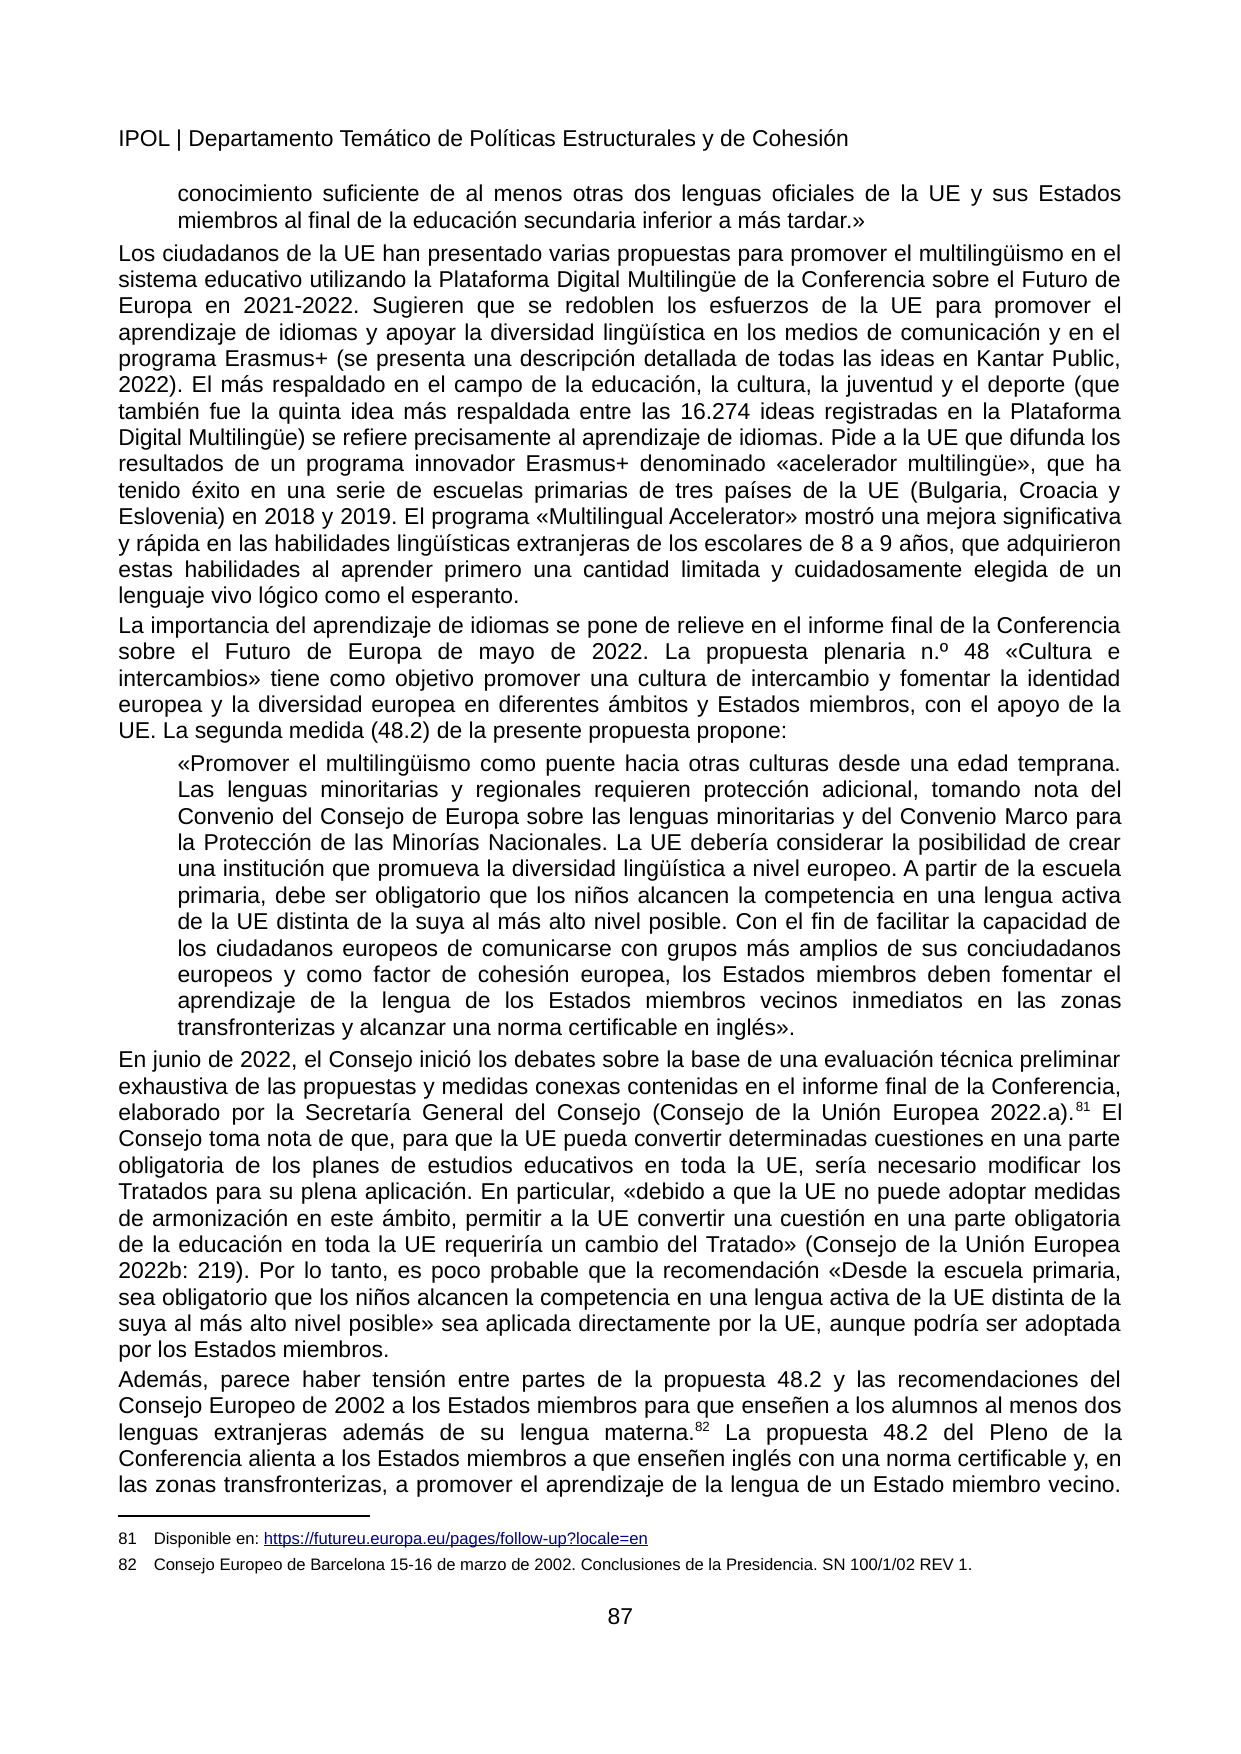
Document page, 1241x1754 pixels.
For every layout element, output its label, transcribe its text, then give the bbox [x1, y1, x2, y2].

text La importancia del aprendizaje de idiomas se pone de relieve en el informe final de la Conferencia sobre el Futuro de Europa de mayo de 2022. La propuesta plenaria n.º 48 «Cultura e intercambios» tiene como objetivo promover una cultura de intercambio y fomentar la identidad europea y la diversidad europea en diferentes ámbitos y Estados miembros, con el apoyo de la UE. La segunda medida (48.2) de la presente propuesta propone: [118, 612, 1122, 743]
text «Promover el multilingüismo como puente hacia otras culturas desde una edad temprana. Las lenguas minoritarias y regionales requieren protección adicional, tomando nota del Convenio del Consejo de Europa sobre las lenguas minoritarias y del Convenio Marco para la Protección de las Minorías Nacionales. La UE debería considerar la posibilidad de crear una institución que promueva la diversidad lingüística a nivel europeo. A partir de la escuela primaria, debe ser obligatorio que los niños alcancen la competencia en una lengua activa de la UE distinta de la suya al más alto nivel posible. Con el fin de facilitar la capacidad de los ciudadanos europeos de comunicarse con grupos más amplios de sus conciudadanos europeos y como factor de cohesión europea, los Estados miembros deben fomentar el aprendizaje de la lengua de los Estados miembros vecinos inmediatos en las zonas transfronterizas y alcanzar una norma certificable en inglés». [177, 750, 1122, 1040]
text conocimiento suficiente de al menos otras dos lenguas oficiales de la UE y sus Estados miembros al final de la educación secundaria inferior a más tardar.» [177, 180, 1122, 233]
text En junio de 2022, el Consejo inició los debates sobre la base de una evaluación técnica preliminar exhaustiva de las propuestas y medidas conexas contenidas en el informe final de la Conferencia, elaborado por la Secretaría General del Consejo (Consejo de la Unión Europea 2022.a). El Consejo toma nota de que, para que la UE pueda convertir determinadas cuestiones en una parte obligatoria de los planes de estudios educativos en toda la UE, sería necesario modificar los Tratados para su plena aplicación. En particular, «debido a que la UE no puede adoptar medidas de armonización en este ámbito, permitir a la UE convertir una cuestión en una parte obligatoria de la educación en toda la UE requeriría un cambio del Tratado» (Consejo de la Unión Europea 2022b: 219). Por lo tanto, es poco probable que la recomendación «Desde la escuela primaria, sea obligatorio que los niños alcancen la competencia en una lengua activa de la UE distinta de la suya al más alto nivel posible» sea aplicada directamente por la UE, aunque podría ser adoptada por los Estados miembros. [118, 1046, 1122, 1363]
text Disponible en: https://futureu.europa.eu/pages/follow-up?locale=en [118, 1529, 1122, 1548]
text Los ciudadanos de la UE han presentado varias propuestas para promover el multilingüismo en el sistema educativo utilizando la Plataforma Digital Multilingüe de la Conferencia sobre el Futuro de Europa en 2021-2022. Sugieren que se redoblen los esfuerzos de la UE para promover el aprendizaje de idiomas y apoyar la diversidad lingüística en los medios de comunicación y en el programa Erasmus+ (se presenta una descripción detallada de todas las ideas en Kantar Public, 2022). El más respaldado en el campo de la educación, la cultura, la juventud y el deporte (que también fue la quinta idea más respaldada entre las 16.274 ideas registradas en la Plataforma Digital Multilingüe) se refiere precisamente al aprendizaje de idiomas. Pide a la UE que difunda los resultados de un programa innovador Erasmus+ denominado «acelerador multilingüe», que ha tenido éxito en una serie de escuelas primarias de tres países de la UE (Bulgaria, Croacia y Eslovenia) en 2018 y 2019. El programa «Multilingual Accelerator» mostró una mejora significativa y rápida en las habilidades lingüísticas extranjeras de los escolares de 8 a 9 años, que adquirieron estas habilidades al aprender primero una cantidad limitada y cuidadosamente elegida de un lenguaje vivo lógico como el esperanto. [118, 239, 1122, 608]
text Consejo Europeo de Barcelona 15-16 de marzo de 2002. Conclusiones de la Presidencia. SN 100/1/02 REV 1. [118, 1554, 1122, 1573]
text Además, parece haber tensión entre partes de la propuesta 48.2 y las recomendaciones del Consejo Europeo de 2002 a los Estados miembros para que enseñen a los alumnos al menos dos lenguas extranjeras además de su lengua materna. La propuesta 48.2 del Pleno de la Conferencia alienta a los Estados miembros a que enseñen inglés con una norma certificable y, en las zonas transfronterizas, a promover el aprendizaje de la lengua de un Estado miembro vecino. [118, 1366, 1122, 1498]
